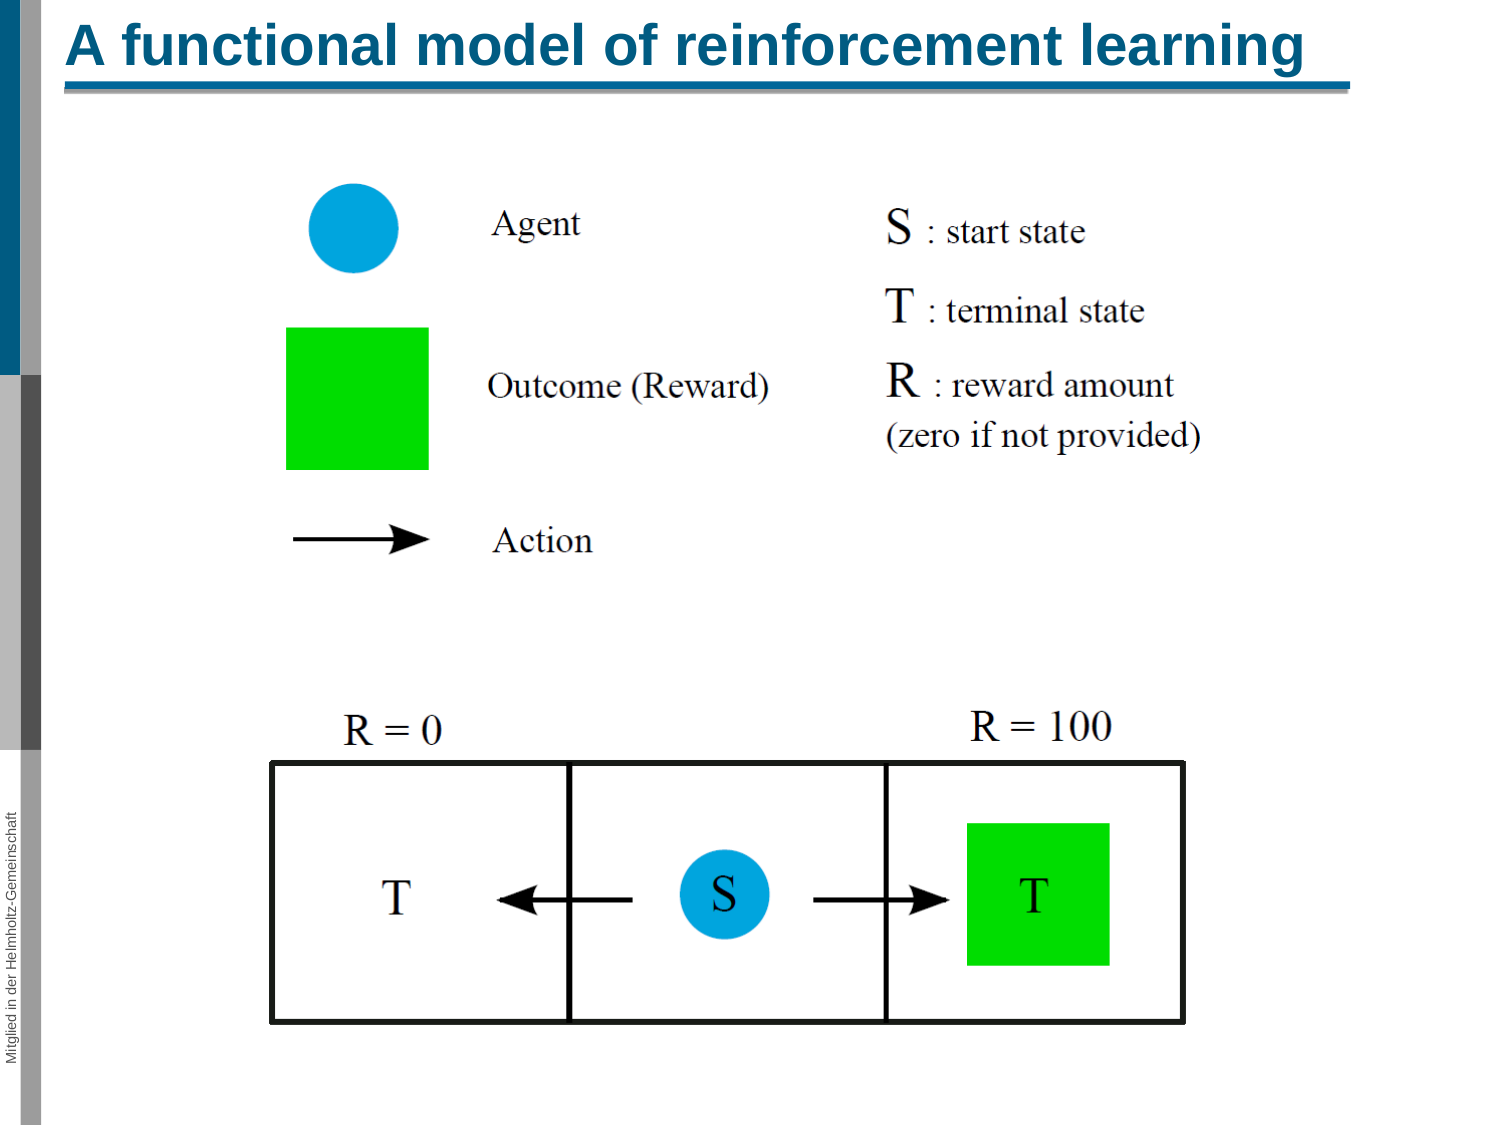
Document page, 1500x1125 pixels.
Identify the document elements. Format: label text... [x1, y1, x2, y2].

text_box A functional model of reinforcement learning [64, 7, 1440, 102]
picture [261, 177, 1200, 1054]
